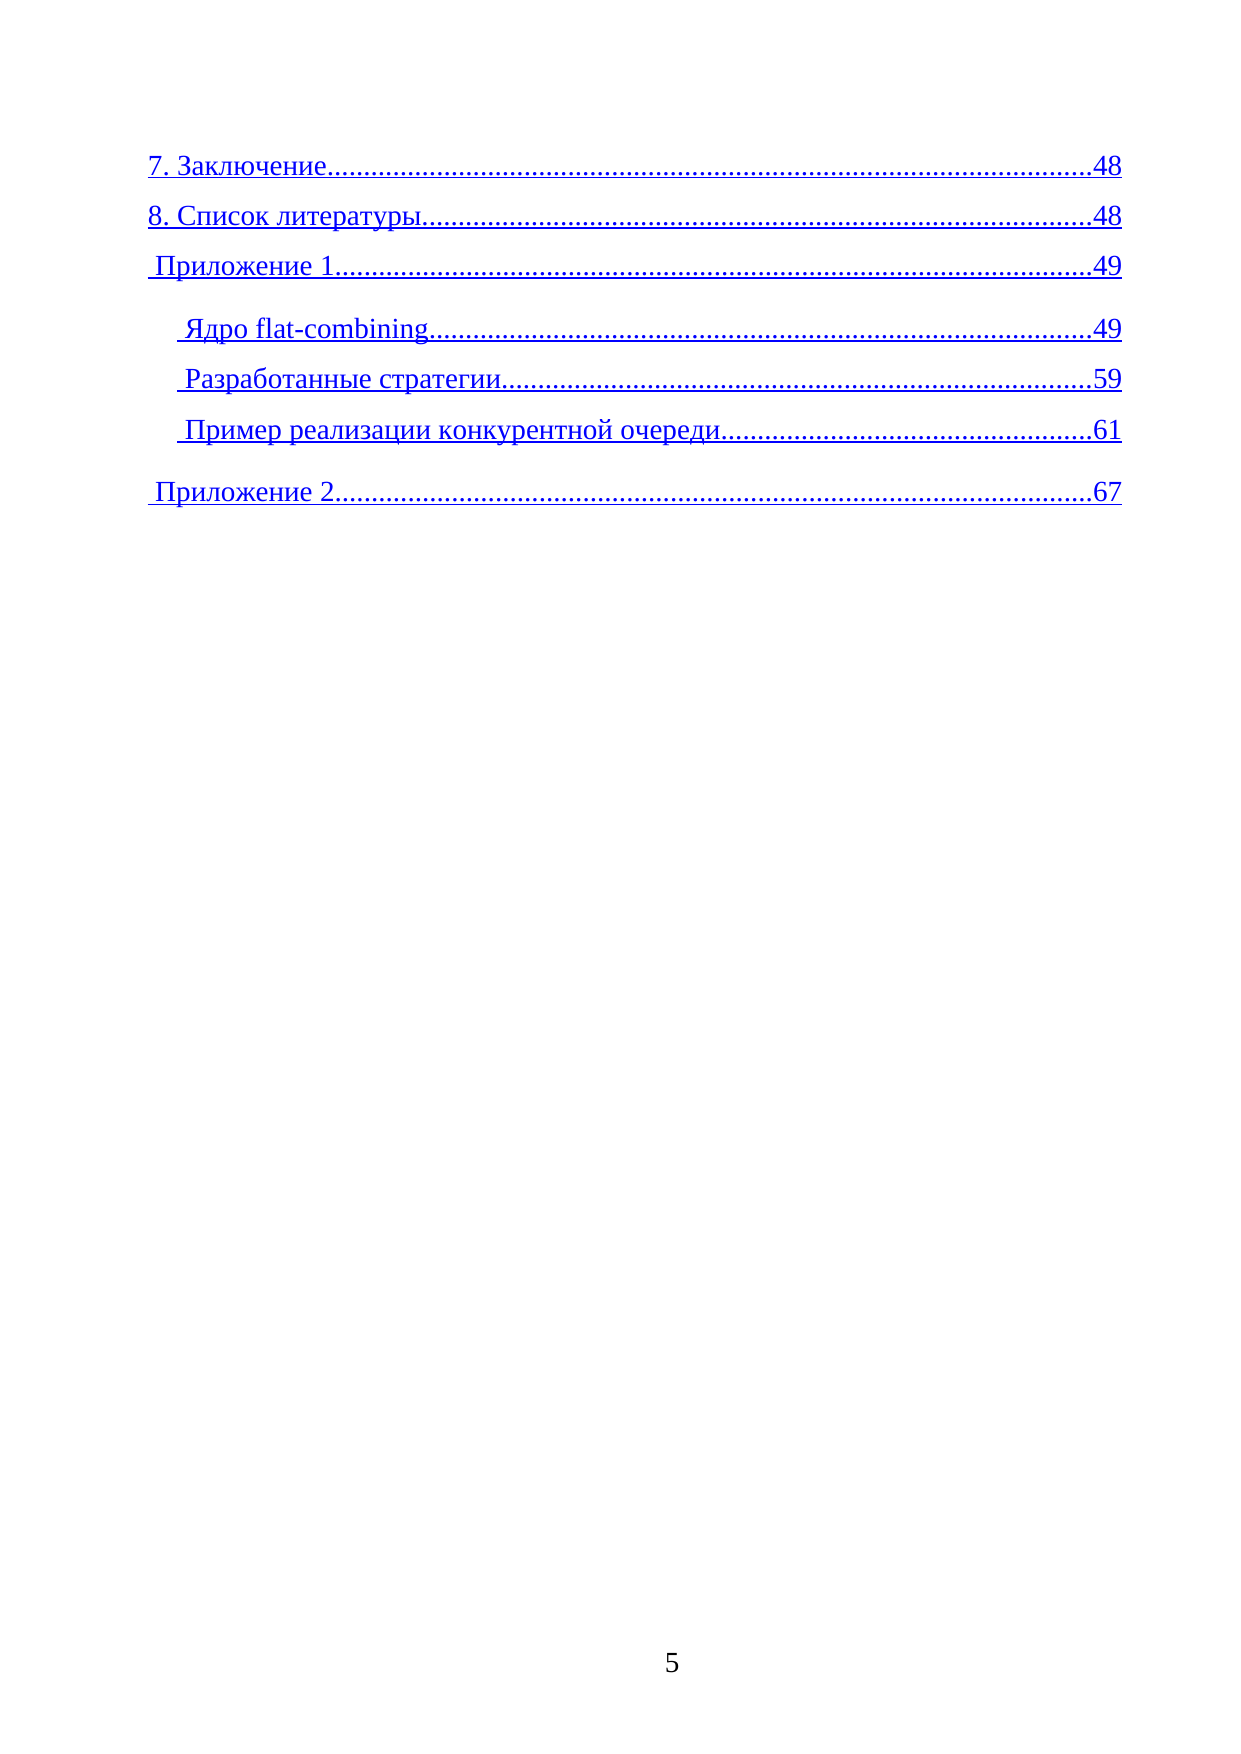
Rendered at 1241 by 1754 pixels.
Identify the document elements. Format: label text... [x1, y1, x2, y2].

text Приложение 2 67 [148, 474, 1122, 504]
text 7. Заключение 48 [148, 148, 1122, 177]
text Ядро flat-combining 49 [177, 311, 1122, 340]
text Пример реализации конкурентной очереди 61 [177, 412, 1122, 441]
text 8. Список литературы 48 [148, 198, 1122, 227]
text Разработанные стратегии 59 [177, 361, 1122, 390]
text Приложение 1 49 [148, 248, 1122, 277]
